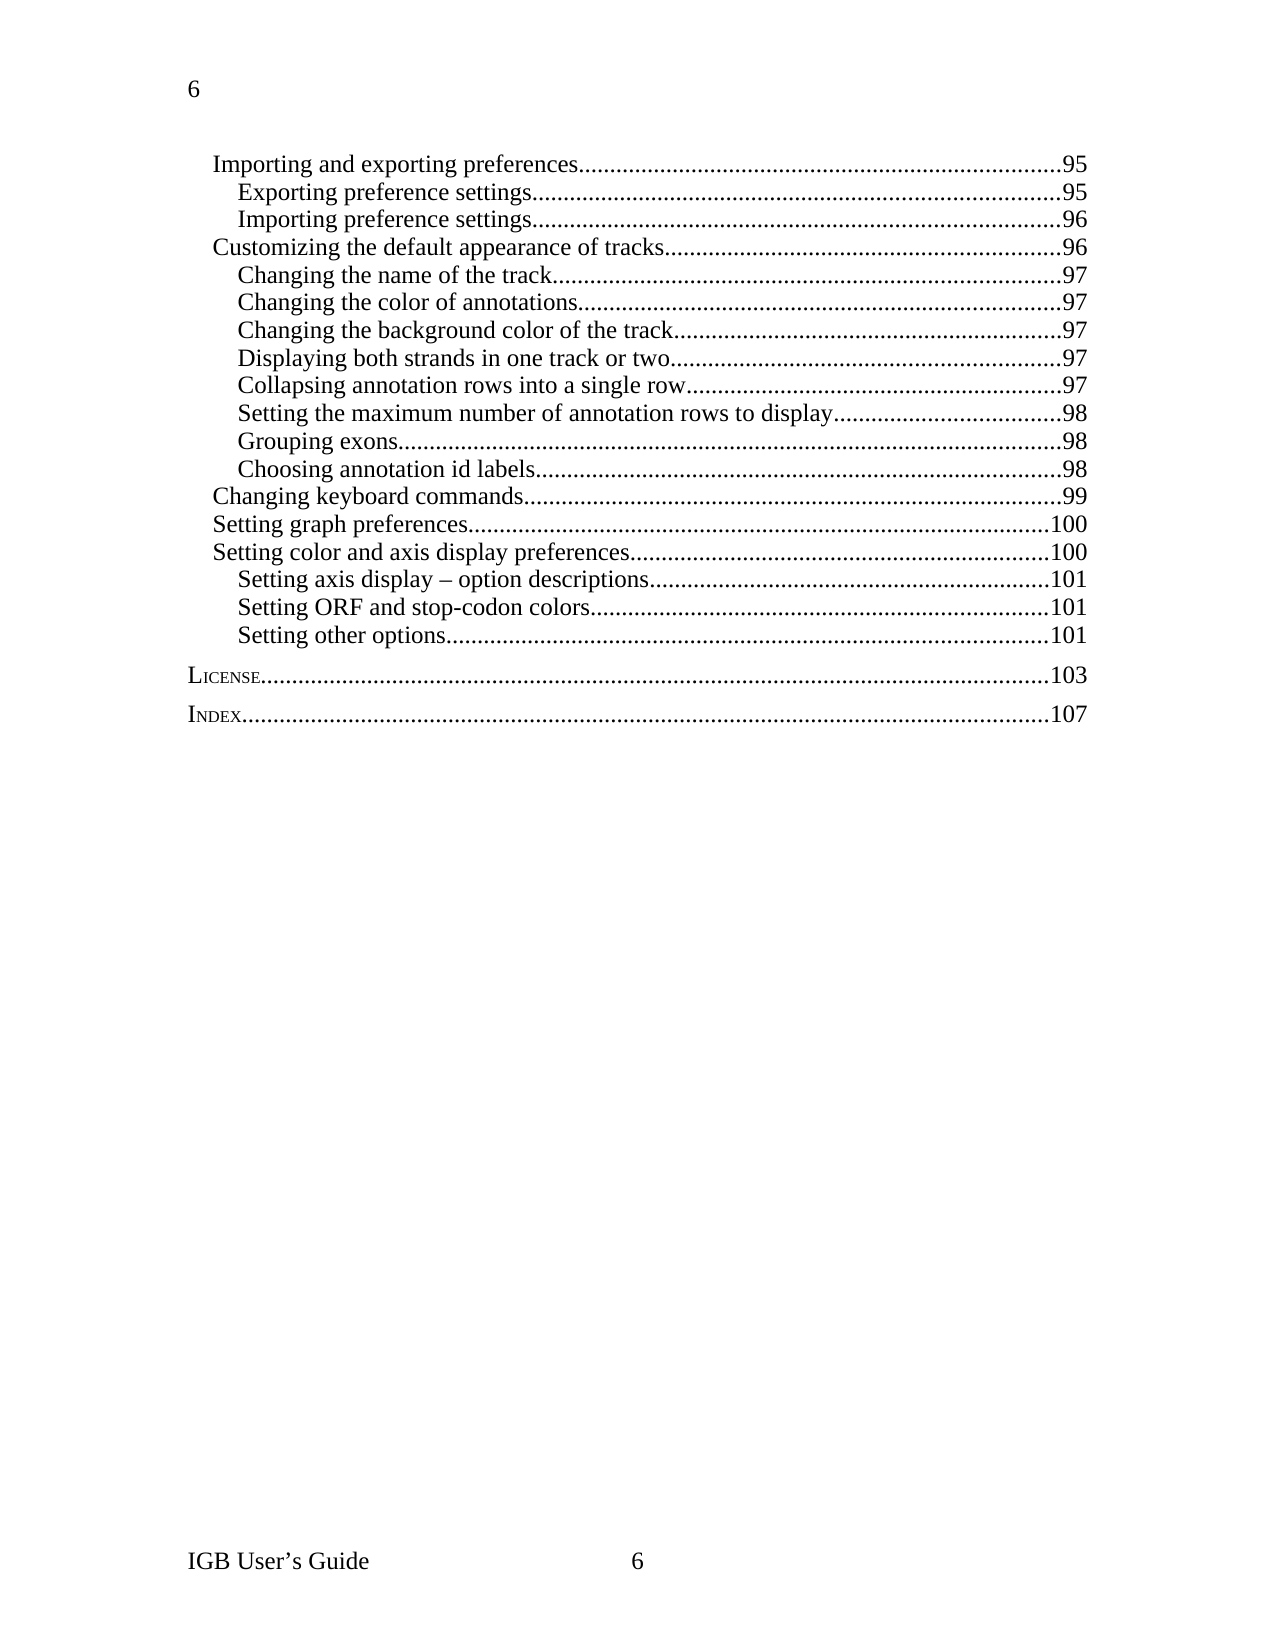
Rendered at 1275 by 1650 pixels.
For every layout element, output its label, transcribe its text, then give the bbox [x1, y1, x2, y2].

text Setting graph preferences 100 [212, 510, 1087, 538]
text Index 107 [187, 700, 1087, 728]
text Exporting preference settings 95 [237, 178, 1087, 205]
text Grouping exons 98 [237, 427, 1087, 455]
text Setting the maximum number of annotation rows to display 98 [237, 399, 1087, 427]
text Importing preference settings 96 [237, 205, 1087, 233]
text Collapsing annotation rows into a single row 97 [237, 372, 1087, 399]
text Setting other options 101 [237, 621, 1087, 649]
text Importing and exporting preferences 95 [212, 150, 1087, 178]
text Choosing annotation id labels 98 [237, 455, 1087, 482]
text Changing the background color of the track 97 [237, 316, 1087, 344]
text Setting color and axis display preferences 100 [212, 538, 1087, 566]
text License 103 [187, 661, 1087, 688]
text Changing the color of annotations 97 [237, 288, 1087, 316]
text Displaying both strands in one track or two 97 [237, 344, 1087, 372]
text Changing keyboard commands 99 [212, 482, 1087, 510]
text Setting axis display – option descriptions 101 [237, 566, 1087, 593]
text Setting ORF and stop-codon colors 101 [237, 593, 1087, 621]
text Customizing the default appearance of tracks 96 [212, 233, 1087, 261]
text Changing the name of the track 97 [237, 261, 1087, 288]
